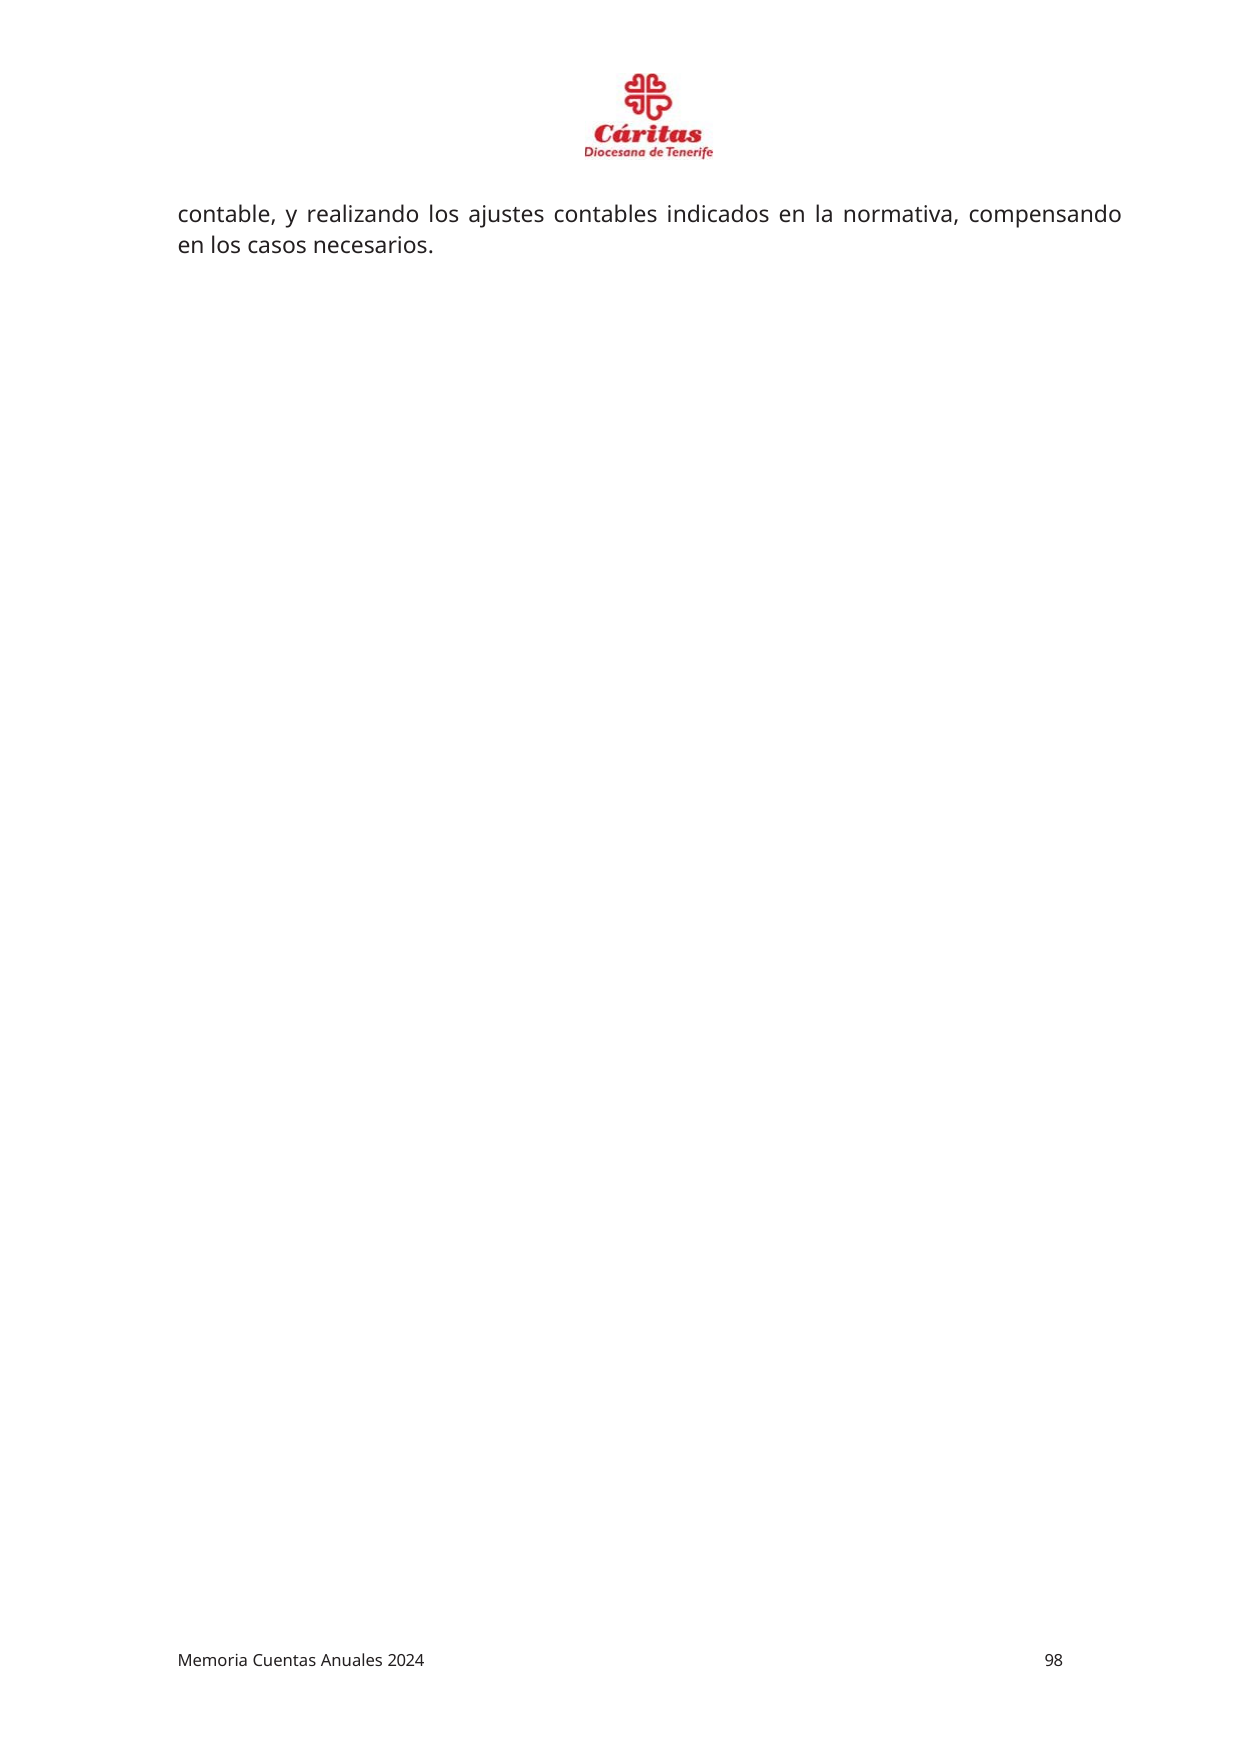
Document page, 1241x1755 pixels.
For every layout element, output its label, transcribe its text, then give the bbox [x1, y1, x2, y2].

text contable, y realizando los ajustes contables indicados en la normativa, compensando en los casos necesarios. [177, 198, 1123, 261]
